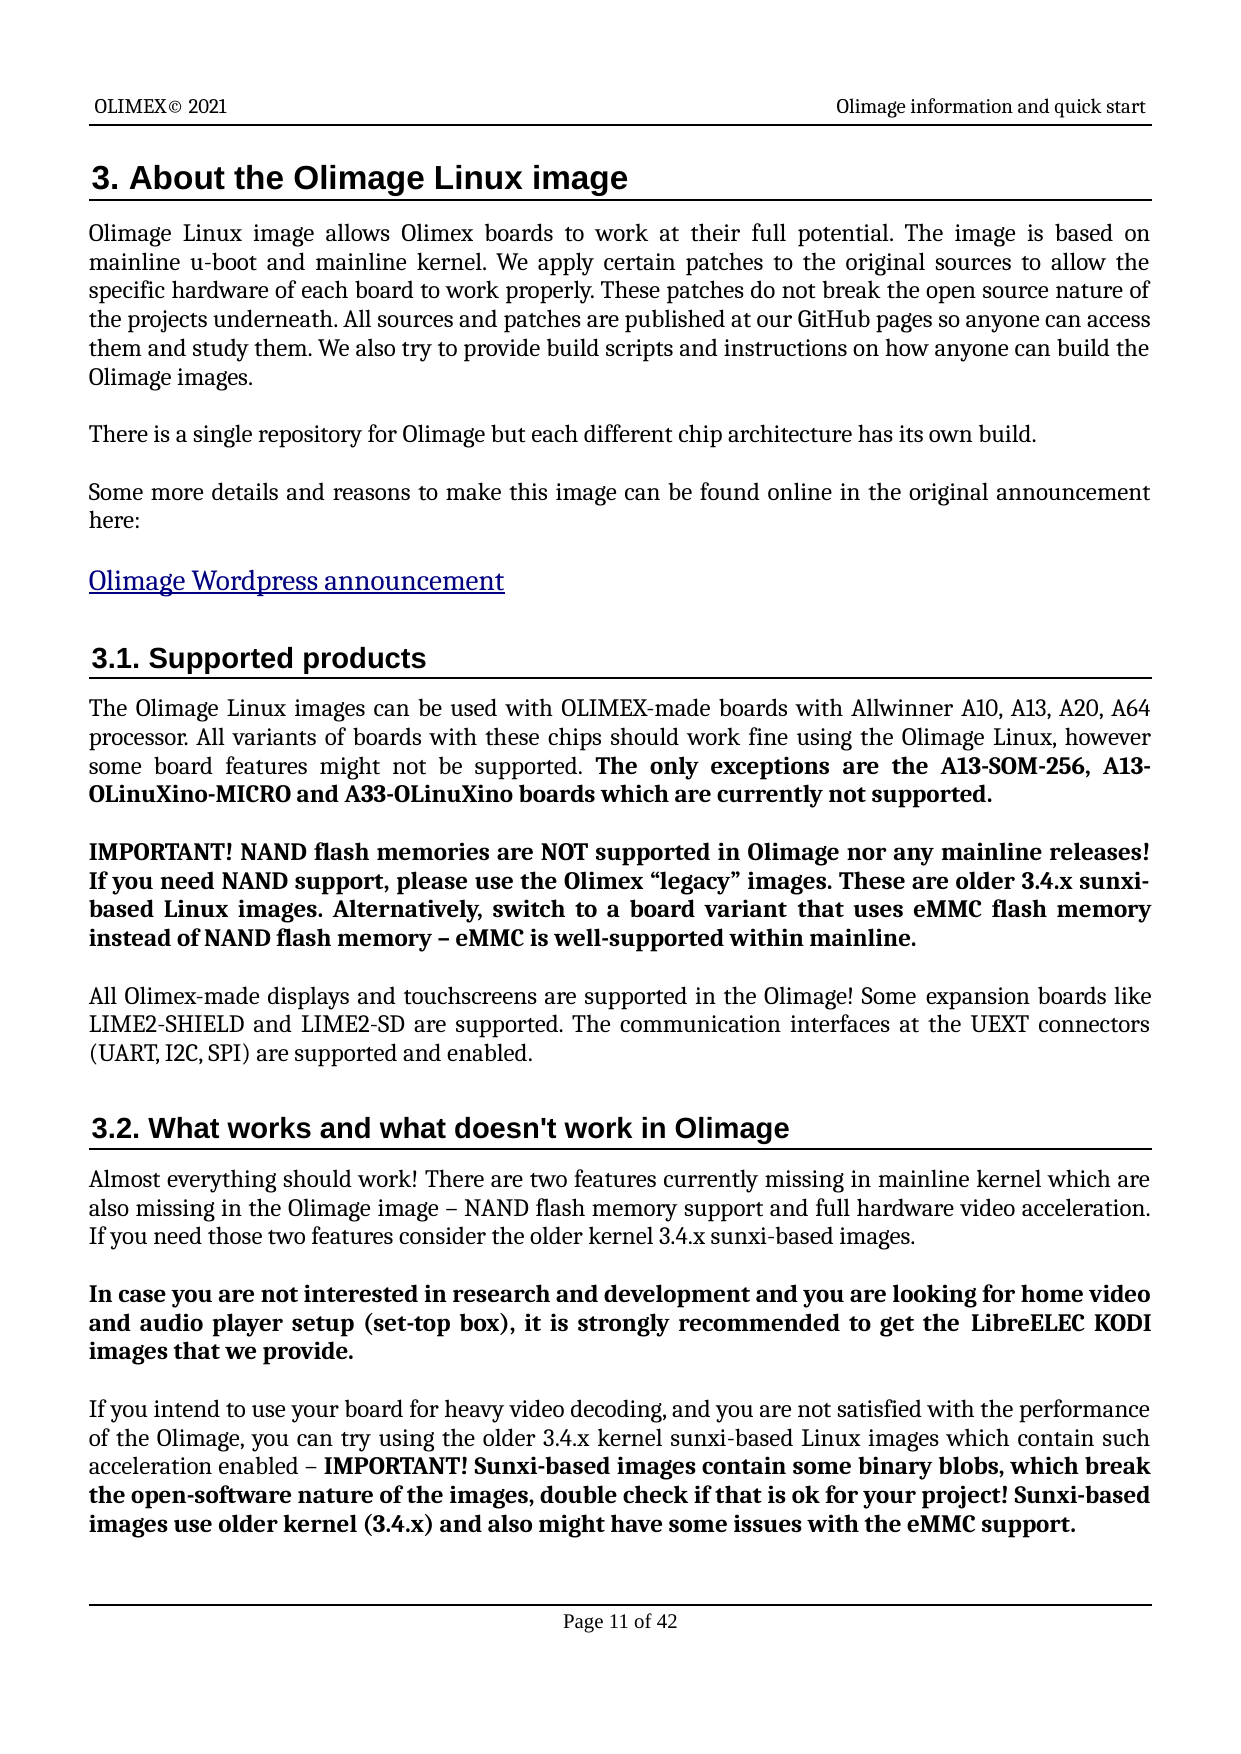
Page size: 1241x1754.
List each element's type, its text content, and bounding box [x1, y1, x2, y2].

text The Olimage Linux images can be used with OLIMEX-made boards with Allwinner A10, A13, A20, A64 processor. All variants of boards with these chips should work fine using the Olimage Linux, however some board features might not be supported. The only exceptions are the A13-SOM-256, A13-OLinuXino-MICRO and A33-OLinuXino boards which are currently not supported. [88, 694, 1152, 809]
text Some more details and reasons to make this image can be found online in the original announcement here: [88, 478, 1152, 535]
text IMPORTANT! NAND flash memories are NOT supported in Olimage nor any mainline releases! If you need NAND support, please use the Olimex “legacy” images. These are older 3.4.x sunxi-based Linux images. Alternatively, switch to a board variant that uses eMMC flash memory instead of NAND flash memory – eMMC is well-supported within mainline. [88, 838, 1152, 953]
text In case you are not interested in research and development and you are looking for home video and audio player setup (set-top box), it is strongly recommended to get the LibreELEC KODI images that we provide. [88, 1280, 1152, 1366]
text Olimage Wordpress announcement [88, 564, 1152, 597]
subtitle 3. About the Olimage Linux image [88, 155, 1152, 201]
text There is a single repository for Olimage but each different chip architecture has its own build. [88, 420, 1152, 449]
subtitle 3.1. Supported products [88, 638, 1152, 679]
text Almost everything should work! There are two features currently missing in mainline kernel which are also missing in the Olimage image – NAND flash memory support and full hardware video acceleration. If you need those two features consider the older kernel 3.4.x sunxi-based images. [88, 1165, 1152, 1251]
subtitle 3.2. What works and what doesn't work in Olimage [88, 1108, 1152, 1150]
text All Olimex-made displays and touchscreens are supported in the Olimage! Some expansion boards like LIME2-SHIELD and LIME2-SD are supported. The communication interfaces at the UEXT connectors (UART, I2C, SPI) are supported and enabled. [88, 982, 1152, 1068]
text Olimage Linux image allows Olimex boards to work at their full potential. The image is based on mainline u-boot and mainline kernel. We apply certain patches to the original sources to allow the specific hardware of each board to work properly. These patches do not break the open source nature of the projects underneath. All sources and patches are published at our GitHub pages so anyone can access them and study them. We also try to provide build scripts and instructions on how anyone can build the Olimage images. [88, 219, 1152, 391]
text If you intend to use your board for heavy video decoding, and you are not satisfied with the performance of the Olimage, you can try using the older 3.4.x kernel sunxi-based Linux images which contain such acceleration enabled – IMPORTANT! Sunxi-based images contain some binary blobs, which break the open-software nature of the images, double check if that is ok for your project! Sunxi-based images use older kernel (3.4.x) and also might have some issues with the eMMC support. [88, 1395, 1152, 1538]
